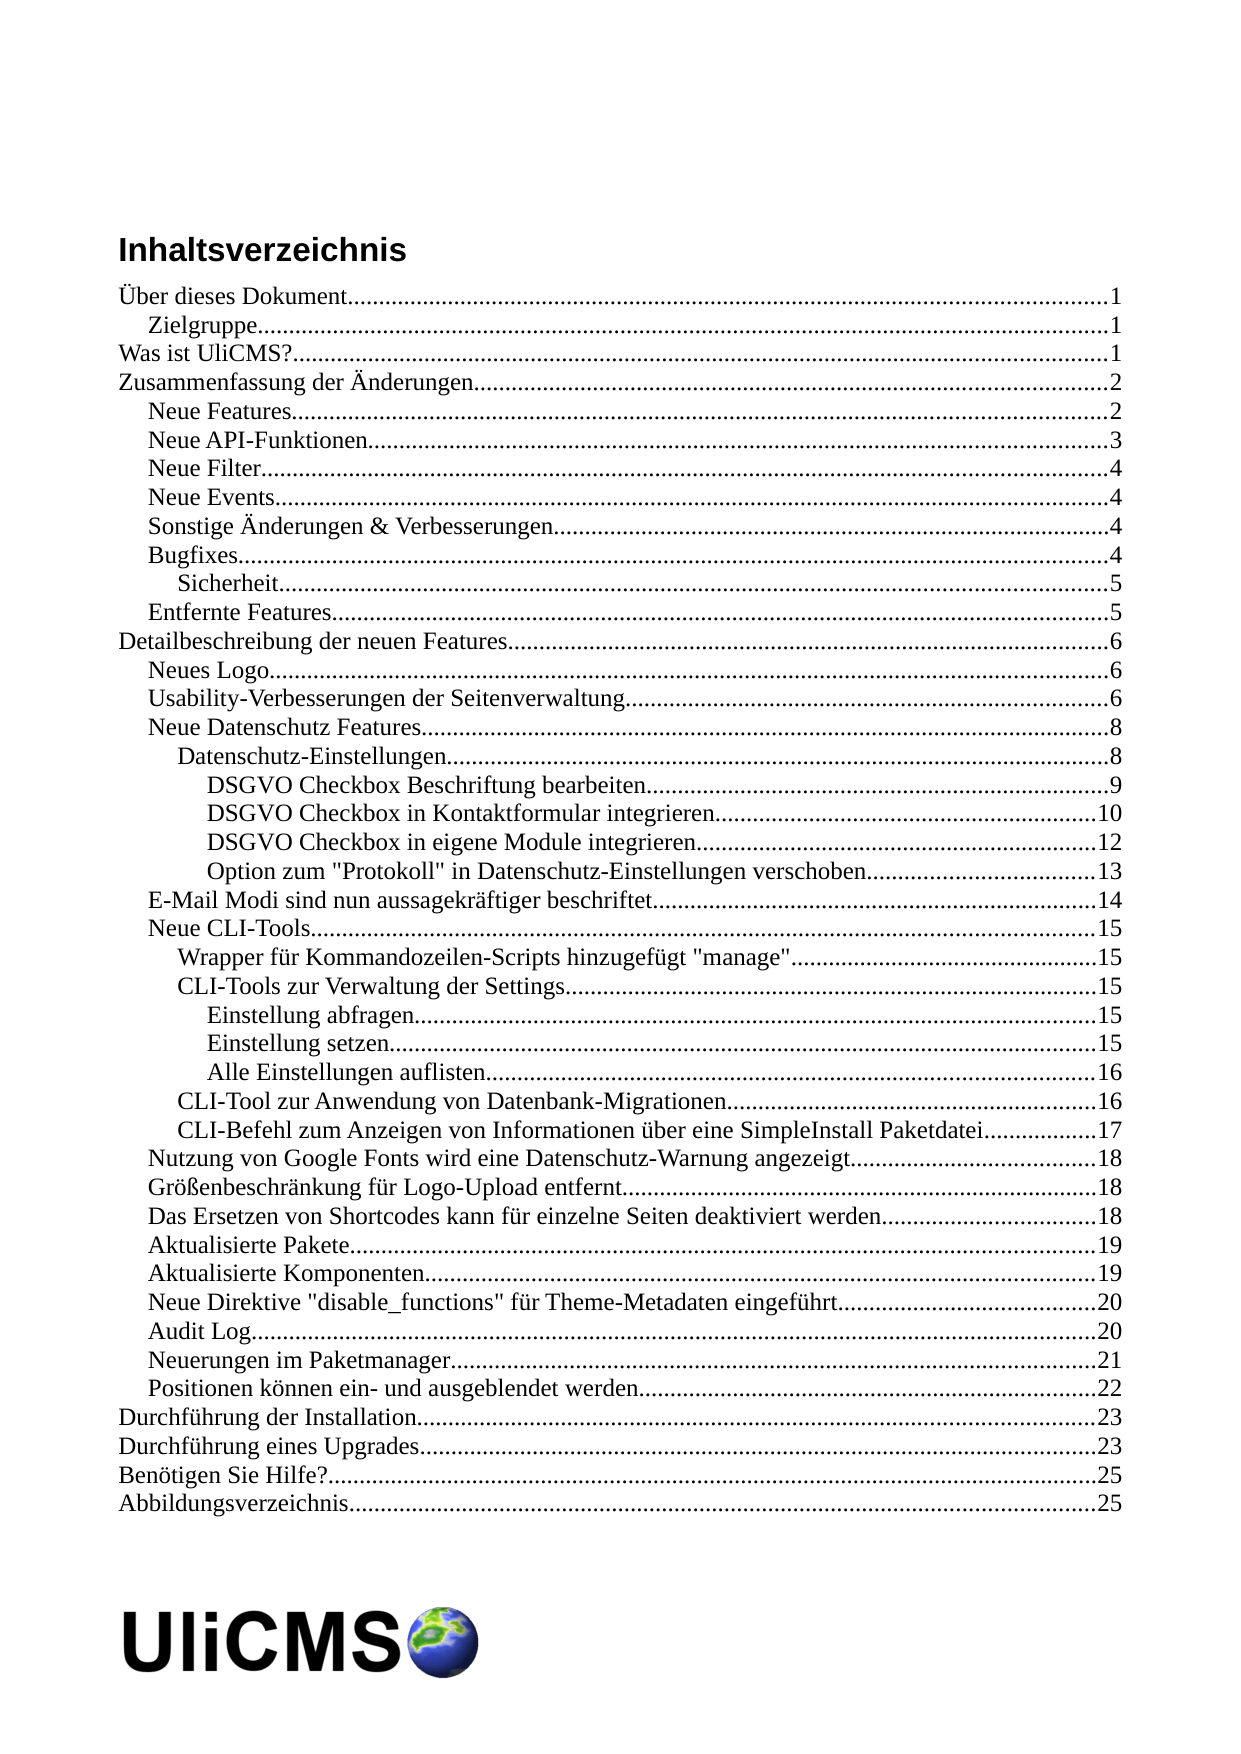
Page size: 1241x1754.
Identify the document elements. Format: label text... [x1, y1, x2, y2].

text Aktualisierte Komponenten 19 [148, 1258, 1122, 1287]
text DSGVO Checkbox in eigene Module integrieren 12 [207, 827, 1122, 856]
text Neuerungen im Paketmanager 21 [148, 1345, 1122, 1373]
text Durchführung eines Upgrades 23 [118, 1431, 1122, 1460]
text Neue Direktive "disable_functions" für Theme-Metadaten eingeführt 20 [148, 1287, 1122, 1316]
text Einstellung setzen 15 [207, 1028, 1122, 1057]
text Positionen können ein- und ausgeblendet werden 22 [148, 1373, 1122, 1402]
text Nutzung von Google Fonts wird eine Datenschutz-Warnung angezeigt 18 [148, 1143, 1122, 1172]
text Benötigen Sie Hilfe? 25 [118, 1460, 1122, 1488]
text E-Mail Modi sind nun aussagekräftiger beschriftet 14 [148, 885, 1122, 913]
text Zusammenfassung der Änderungen 2 [118, 367, 1122, 396]
text Option zum "Protokoll" in Datenschutz-Einstellungen verschoben 13 [207, 856, 1122, 885]
text Detailbeschreibung der neuen Features 6 [118, 626, 1122, 655]
text DSGVO Checkbox Beschriftung bearbeiten 9 [207, 770, 1122, 798]
text DSGVO Checkbox in Kontaktformular integrieren 10 [207, 798, 1122, 827]
text Über dieses Dokument 1 [118, 281, 1122, 310]
text Wrapper für Kommandozeilen-Scripts hinzugefügt "manage" 15 [177, 942, 1122, 971]
text Usability-Verbesserungen der Seitenverwaltung 6 [148, 683, 1122, 712]
text Bugfixes 4 [148, 540, 1122, 568]
text Was ist UliCMS? 1 [118, 338, 1122, 367]
text Zielgruppe 1 [148, 310, 1122, 338]
text Neue Datenschutz Features 8 [148, 712, 1122, 741]
text Alle Einstellungen auflisten 16 [207, 1057, 1122, 1086]
text Durchführung der Installation 23 [118, 1402, 1122, 1431]
text Aktualisierte Pakete 19 [148, 1230, 1122, 1258]
text CLI-Tools zur Verwaltung der Settings 15 [177, 971, 1122, 1000]
text CLI-Tool zur Anwendung von Datenbank-Migrationen 16 [177, 1086, 1122, 1115]
text CLI-Befehl zum Anzeigen von Informationen über eine SimpleInstall Paketdatei 17 [177, 1115, 1122, 1143]
text Neue Events 4 [148, 482, 1122, 511]
text Datenschutz-Einstellungen 8 [177, 741, 1122, 770]
text Neue Features 2 [148, 396, 1122, 425]
text Neue CLI-Tools 15 [148, 913, 1122, 942]
text Sonstige Änderungen & Verbesserungen 4 [148, 511, 1122, 540]
subtitle Inhaltsverzeichnis [118, 230, 1122, 268]
text Das Ersetzen von Shortcodes kann für einzelne Seiten deaktiviert werden 18 [148, 1201, 1122, 1230]
text Sicherheit 5 [177, 568, 1122, 597]
text Neues Logo 6 [148, 655, 1122, 683]
text Audit Log 20 [148, 1316, 1122, 1345]
picture [118, 1607, 479, 1681]
text Neue API-Funktionen 3 [148, 425, 1122, 453]
text Entfernte Features 5 [148, 597, 1122, 626]
text Größenbeschränkung für Logo-Upload entfernt 18 [148, 1172, 1122, 1201]
text Einstellung abfragen 15 [207, 1000, 1122, 1028]
text Abbildungsverzeichnis 25 [118, 1488, 1122, 1517]
text Neue Filter 4 [148, 453, 1122, 482]
